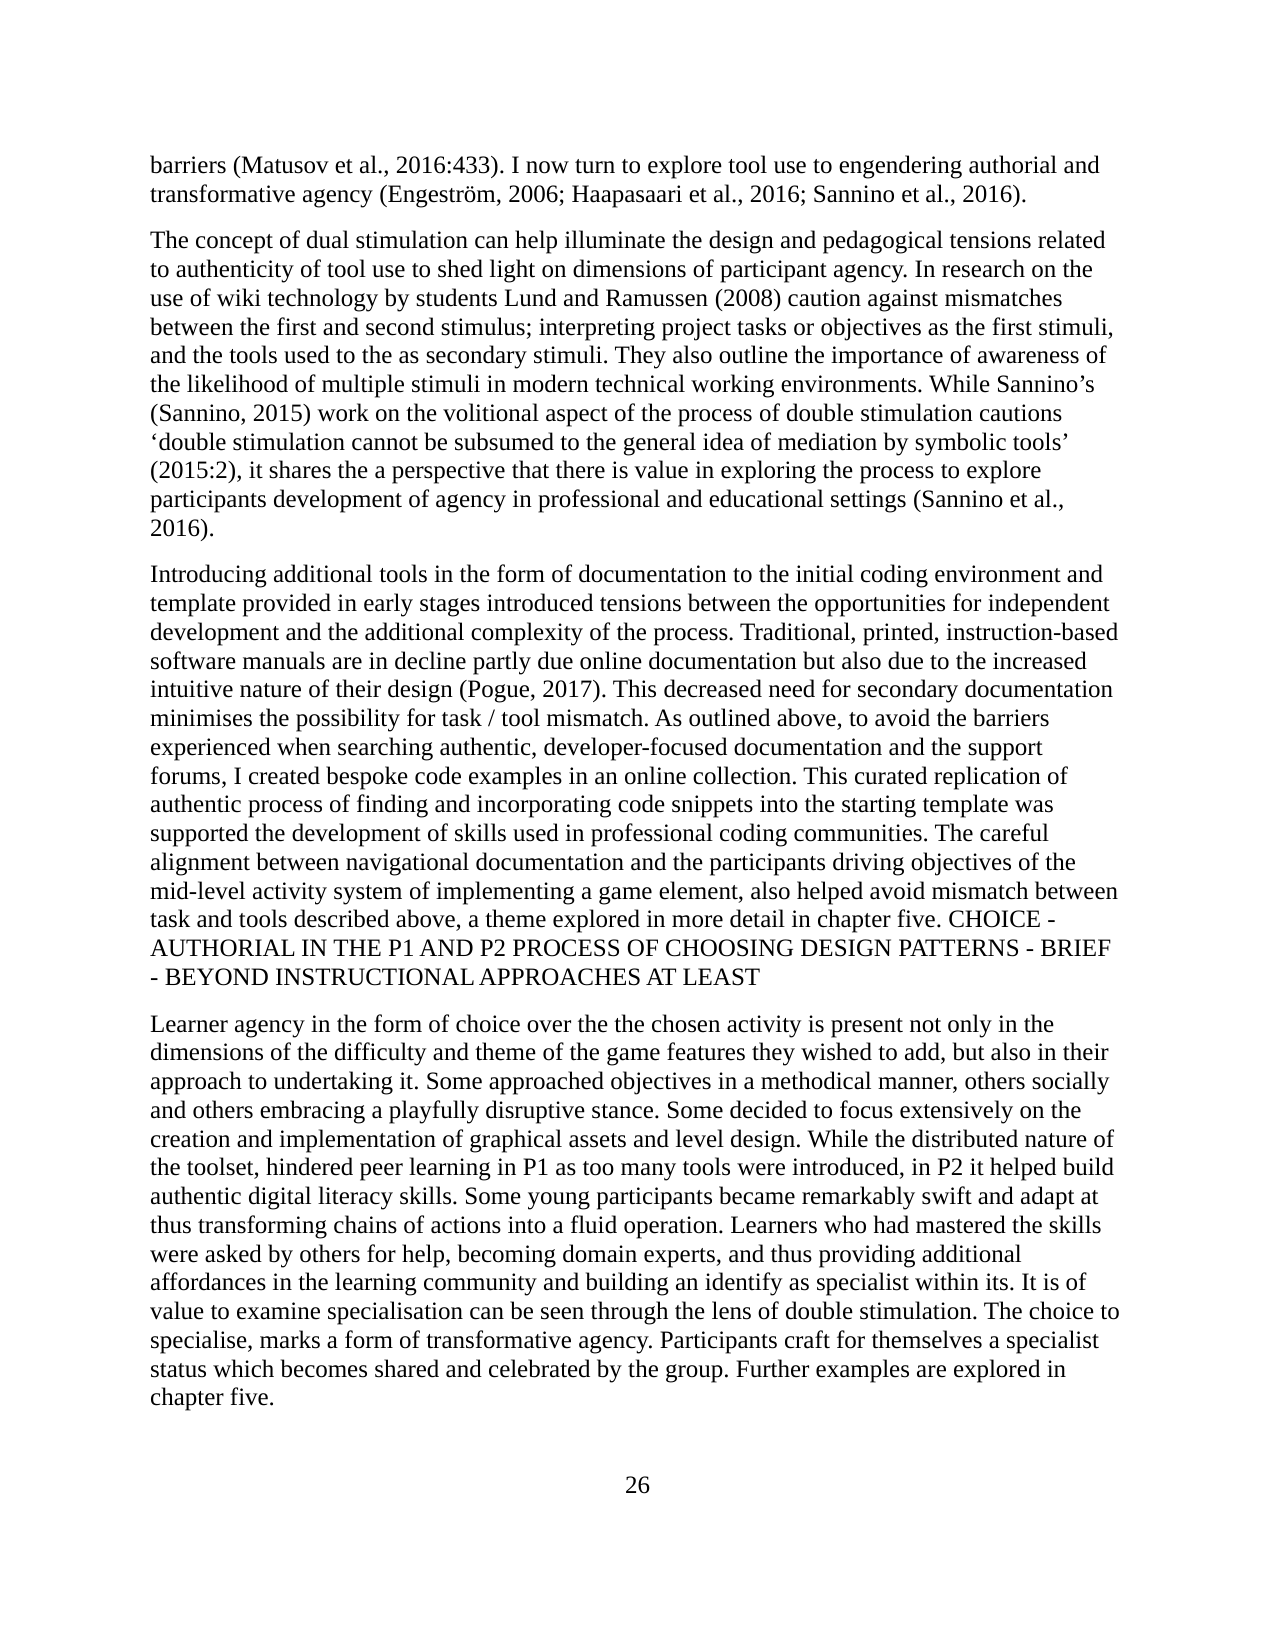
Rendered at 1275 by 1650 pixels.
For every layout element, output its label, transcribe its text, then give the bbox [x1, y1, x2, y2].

text barriers (Matusov et al., 2016:433). I now turn to explore tool use to engendering authorial and transformative agency (Engeström, 2006; Haapasaari et al., 2016; Sannino et al., 2016). [150, 150, 1125, 207]
text The concept of dual stimulation can help illuminate the design and pedagogical tensions related to authenticity of tool use to shed light on dimensions of participant agency. In research on the use of wiki technology by students Lund and Ramussen (2008) caution against mismatches between the first and second stimulus; interpreting project tasks or objectives as the first stimuli, and the tools used to the as secondary stimuli. They also outline the importance of awareness of the likelihood of multiple stimuli in modern technical working environments. While Sannino’s (Sannino, 2015) work on the volitional aspect of the process of double stimulation cautions ‘double stimulation cannot be subsumed to the general idea of mediation by symbolic tools’ (2015:2), it shares the a perspective that there is value in exploring the process to explore participants development of agency in professional and educational settings (Sannino et al., 2016). [150, 225, 1125, 542]
text Learner agency in the form of choice over the the chosen activity is present not only in the dimensions of the difficulty and theme of the game features they wished to add, but also in their approach to undertaking it. Some approached objectives in a methodical manner, others socially and others embracing a playfully disruptive stance. Some decided to focus extensively on the creation and implementation of graphical assets and level design. While the distributed nature of the toolset, hindered peer learning in P1 as too many tools were introduced, in P2 it helped build authentic digital literacy skills. Some young participants became remarkably swift and adapt at thus transforming chains of actions into a fluid operation. Learners who had mastered the skills were asked by others for help, becoming domain experts, and thus providing additional affordances in the learning community and building an identify as specialist within its. It is of value to examine specialisation can be seen through the lens of double stimulation. The choice to specialise, marks a form of transformative agency. Participants craft for themselves a specialist status which becomes shared and celebrated by the group. Further examples are explored in chapter five. [150, 1009, 1125, 1411]
text Introducing additional tools in the form of documentation to the initial coding environment and template provided in early stages introduced tensions between the opportunities for independent development and the additional complexity of the process. Traditional, printed, instruction-based software manuals are in decline partly due online documentation but also due to the increased intuitive nature of their design (Pogue, 2017). This decreased need for secondary documentation minimises the possibility for task / tool mismatch. As outlined above, to avoid the barriers experienced when searching authentic, developer-focused documentation and the support forums, I created bespoke code examples in an online collection. This curated replication of authentic process of finding and incorporating code snippets into the starting template was supported the development of skills used in professional coding communities. The careful alignment between navigational documentation and the participants driving objectives of the mid-level activity system of implementing a game element, also helped avoid mismatch between task and tools described above, a theme explored in more detail in chapter five. CHOICE - AUTHORIAL IN THE P1 AND P2 PROCESS OF CHOOSING DESIGN PATTERNS - BRIEF - BEYOND INSTRUCTIONAL APPROACHES AT LEAST [150, 559, 1125, 991]
